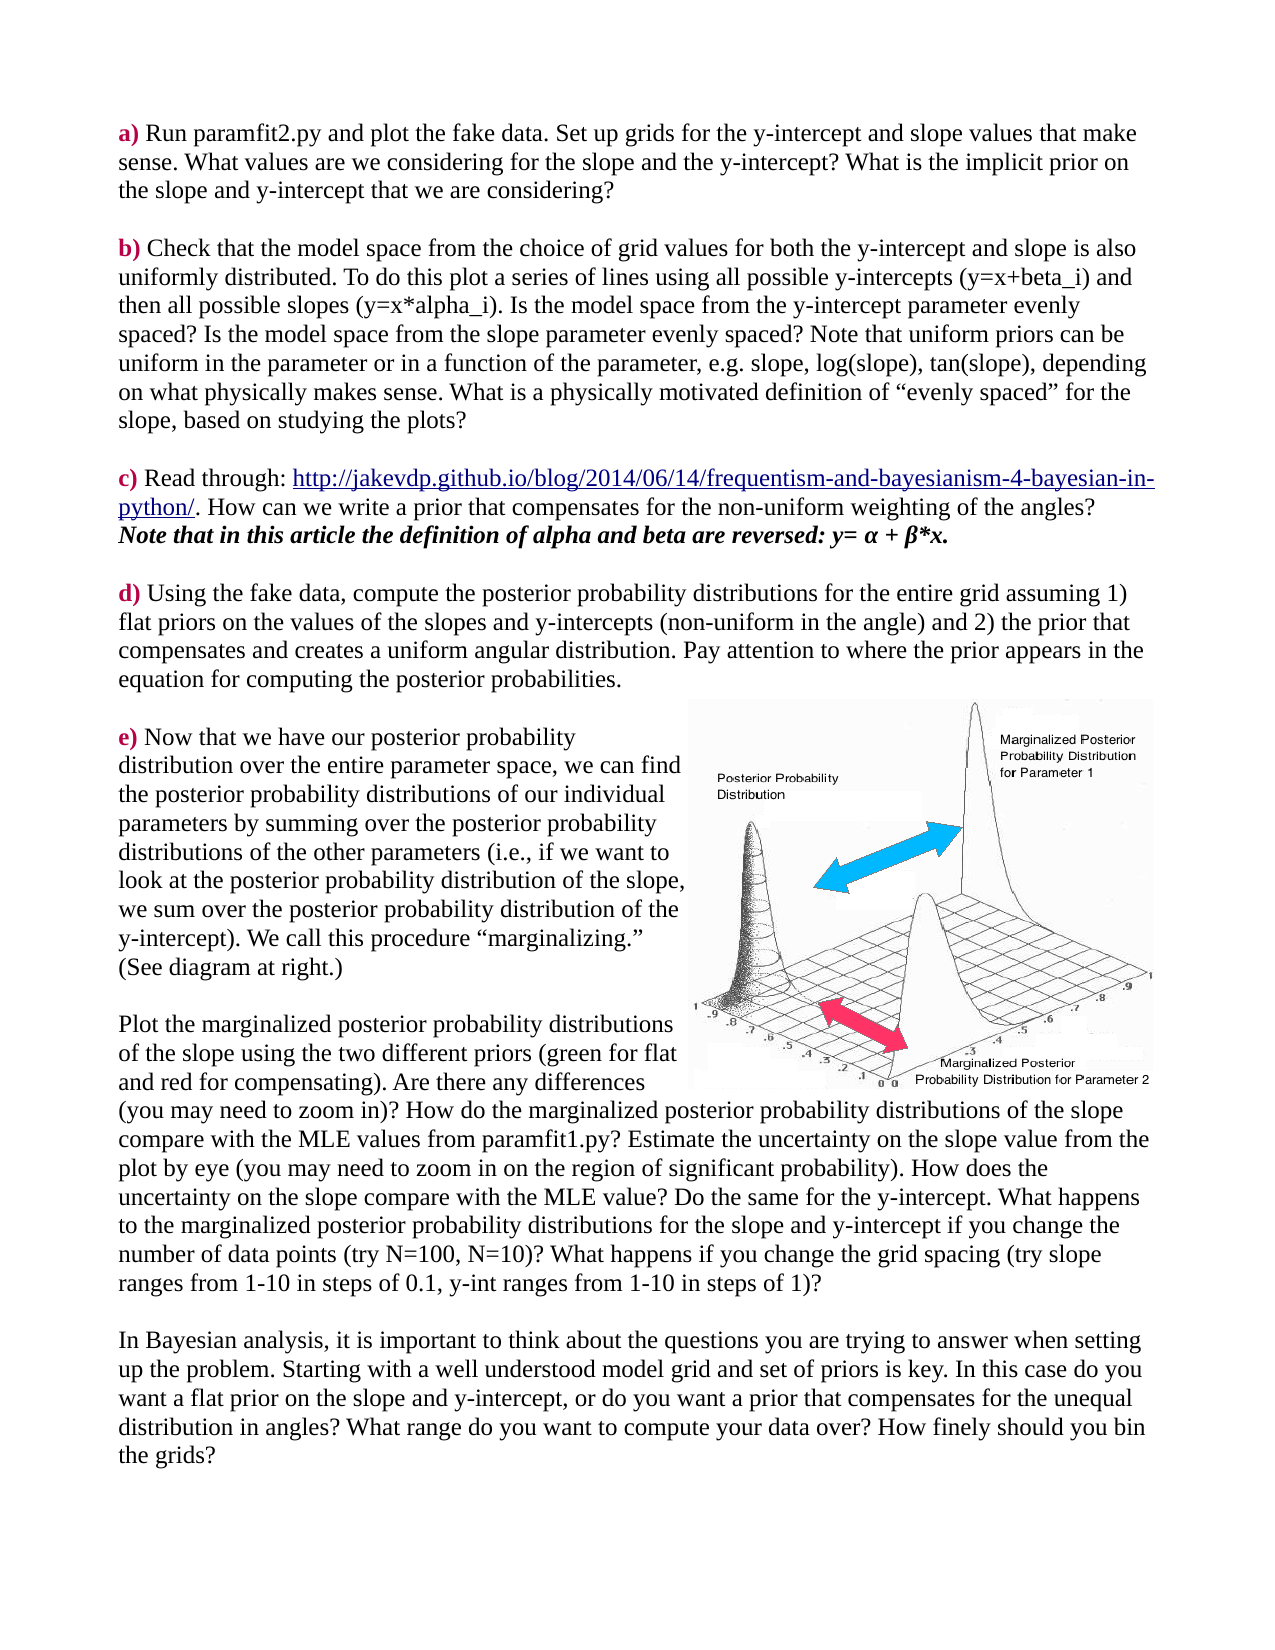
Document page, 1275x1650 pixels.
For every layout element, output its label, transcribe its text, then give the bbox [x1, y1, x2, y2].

text e) Now that we have our posterior probability distribution over the entire parameter space, we can find the posterior probability distributions of our individual parameters by summing over the posterior probability distributions of the other parameters (i.e., if we want to look at the posterior probability distribution of the slope, we sum over the posterior probability distribution of the y-intercept). We call this procedure “marginalizing.” [118, 722, 687, 952]
text In Bayesian analysis, it is important to think about the questions you are trying to answer when setting up the problem. Starting with a well understood model grid and set of priors is key. In this case do you want a flat prior on the slope and y-intercept, or do you want a prior that compensates for the unequal distribution in angles? What range do you want to compute your data over? How finely should you bin the grids? [118, 1326, 1157, 1469]
picture [687, 699, 1154, 1089]
text (See diagram at right.) [118, 952, 687, 981]
text c) Read through: http://jakevdp.github.io/blog/2014/06/14/frequentism-and-bayesianism-4-bayesian-in-python/. How can we write a prior that compensates for the non-uniform weighting of the angles? [118, 463, 1157, 521]
text b) Check that the model space from the choice of grid values for both the y-intercept and slope is also uniformly distributed. To do this plot a series of lines using all possible y-intercepts (y=x+beta_i) and then all possible slopes (y=x*alpha_i). Is the model space from the y-intercept parameter evenly spaced? Is the model space from the slope parameter evenly spaced? Note that uniform priors can be uniform in the parameter or in a function of the parameter, e.g. slope, log(slope), tan(slope), depending on what physically makes sense. What is a physically motivated definition of “evenly spaced” for the slope, based on studying the plots? [118, 233, 1157, 434]
text a) Run paramfit2.py and plot the fake data. Set up grids for the y-intercept and slope values that make sense. What values are we considering for the slope and the y-intercept? What is the implicit prior on the slope and y-intercept that we are considering? [118, 118, 1157, 204]
text Plot the marginalized posterior probability distributions of the slope using the two different priors (green for flat and red for compensating). Are there any differences (you may need to zoom in)? How do the marginalized posterior probability distributions of the slope compare with the MLE values from paramfit1.py? Estimate the uncertainty on the slope value from the plot by eye (you may need to zoom in on the region of significant probability). How does the uncertainty on the slope compare with the MLE value? Do the same for the y-intercept. What happens to the marginalized posterior probability distributions for the slope and y-intercept if you change the number of data points (try N=100, N=10)? What happens if you change the grid spacing (try slope ranges from 1-10 in steps of 0.1, y-int ranges from 1-10 in steps of 1)? [118, 1009, 1157, 1297]
text d) Using the fake data, compute the posterior probability distributions for the entire grid assuming 1) flat priors on the values of the slopes and y-intercepts (non-uniform in the angle) and 2) the prior that compensates and creates a uniform angular distribution. Pay attention to where the prior appears in the equation for computing the posterior probabilities. [118, 578, 1157, 693]
text Note that in this article the definition of alpha and beta are reversed: y= α + β*x. [118, 521, 1157, 549]
